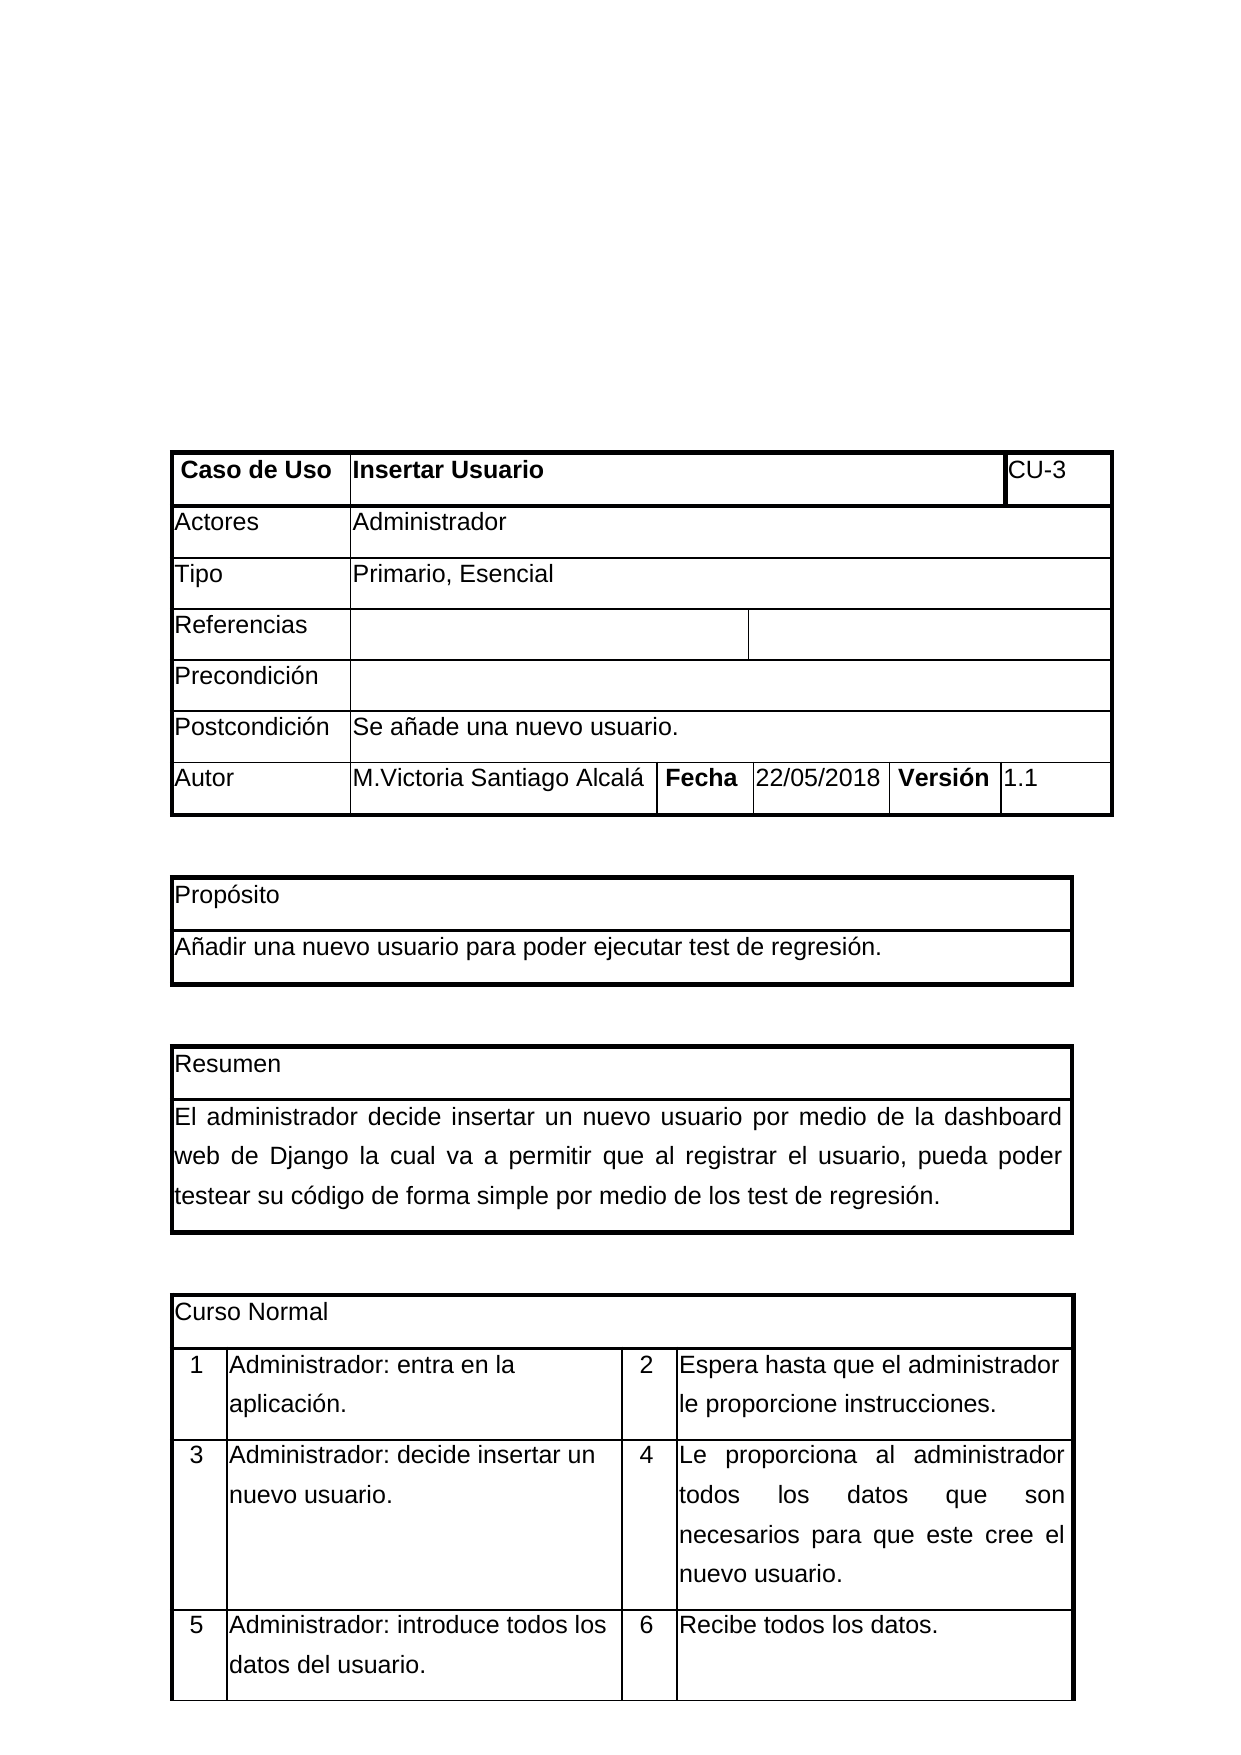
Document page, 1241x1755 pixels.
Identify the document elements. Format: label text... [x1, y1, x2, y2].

table_header Insertar Usuario [351, 455, 1003, 504]
table_header CU-3 [1008, 455, 1110, 504]
table_cell Recibe todos los datos. [678, 1611, 1071, 1699]
table_cell 5 [174, 1611, 226, 1699]
table_cell 22/05/2018 [754, 763, 889, 813]
table_cell [351, 610, 748, 659]
table_cell Administrador: introduce todos los datos del usuario. [228, 1611, 621, 1699]
table_cell Le proporciona al administrador todos los datos que son necesarios para que este cree el nuevo usuario. [678, 1441, 1071, 1609]
table_cell Autor [174, 763, 350, 813]
table_cell Administrador [351, 508, 1110, 557]
table_cell Postcondición [174, 712, 350, 762]
table_cell 6 [623, 1611, 676, 1699]
table_cell 1.1 [1002, 763, 1110, 813]
table_cell 2 [623, 1350, 676, 1439]
table_cell 4 [623, 1441, 676, 1609]
table_cell Administrador: entra en la aplicación. [228, 1350, 621, 1439]
table_cell Se añade una nuevo usuario. [351, 712, 1110, 762]
table_cell 1 [174, 1350, 226, 1439]
table_cell Actores [174, 508, 350, 557]
table_header Propósito [174, 880, 1070, 929]
table_cell Espera hasta que el administrador le proporcione instrucciones. [678, 1350, 1071, 1439]
table_header Resumen [174, 1049, 1070, 1098]
table_cell Precondición [174, 661, 350, 710]
table_header Curso Normal [174, 1297, 1071, 1347]
table_cell Versión [890, 763, 1000, 813]
table_cell Administrador: decide insertar un nuevo usuario. [228, 1441, 621, 1609]
table_header Caso de Uso [174, 455, 350, 504]
table_cell M.Victoria Santiago Alcalá [351, 763, 656, 813]
table_cell [351, 661, 1110, 710]
table_cell 3 [174, 1441, 226, 1609]
table_cell Referencias [174, 610, 350, 659]
table_cell El administrador decide insertar un nuevo usuario por medio de la dashboard web de Django la cual va a permitir que al registrar el usuario, pueda poder testear su código de forma simple por medio de los test de regresión. [174, 1101, 1070, 1230]
table_cell Primario, Esencial [351, 559, 1110, 608]
table_cell [749, 610, 1110, 659]
table_cell Tipo [174, 559, 350, 608]
table_cell Fecha [658, 763, 753, 813]
table_cell Añadir una nuevo usuario para poder ejecutar test de regresión. [174, 932, 1070, 982]
